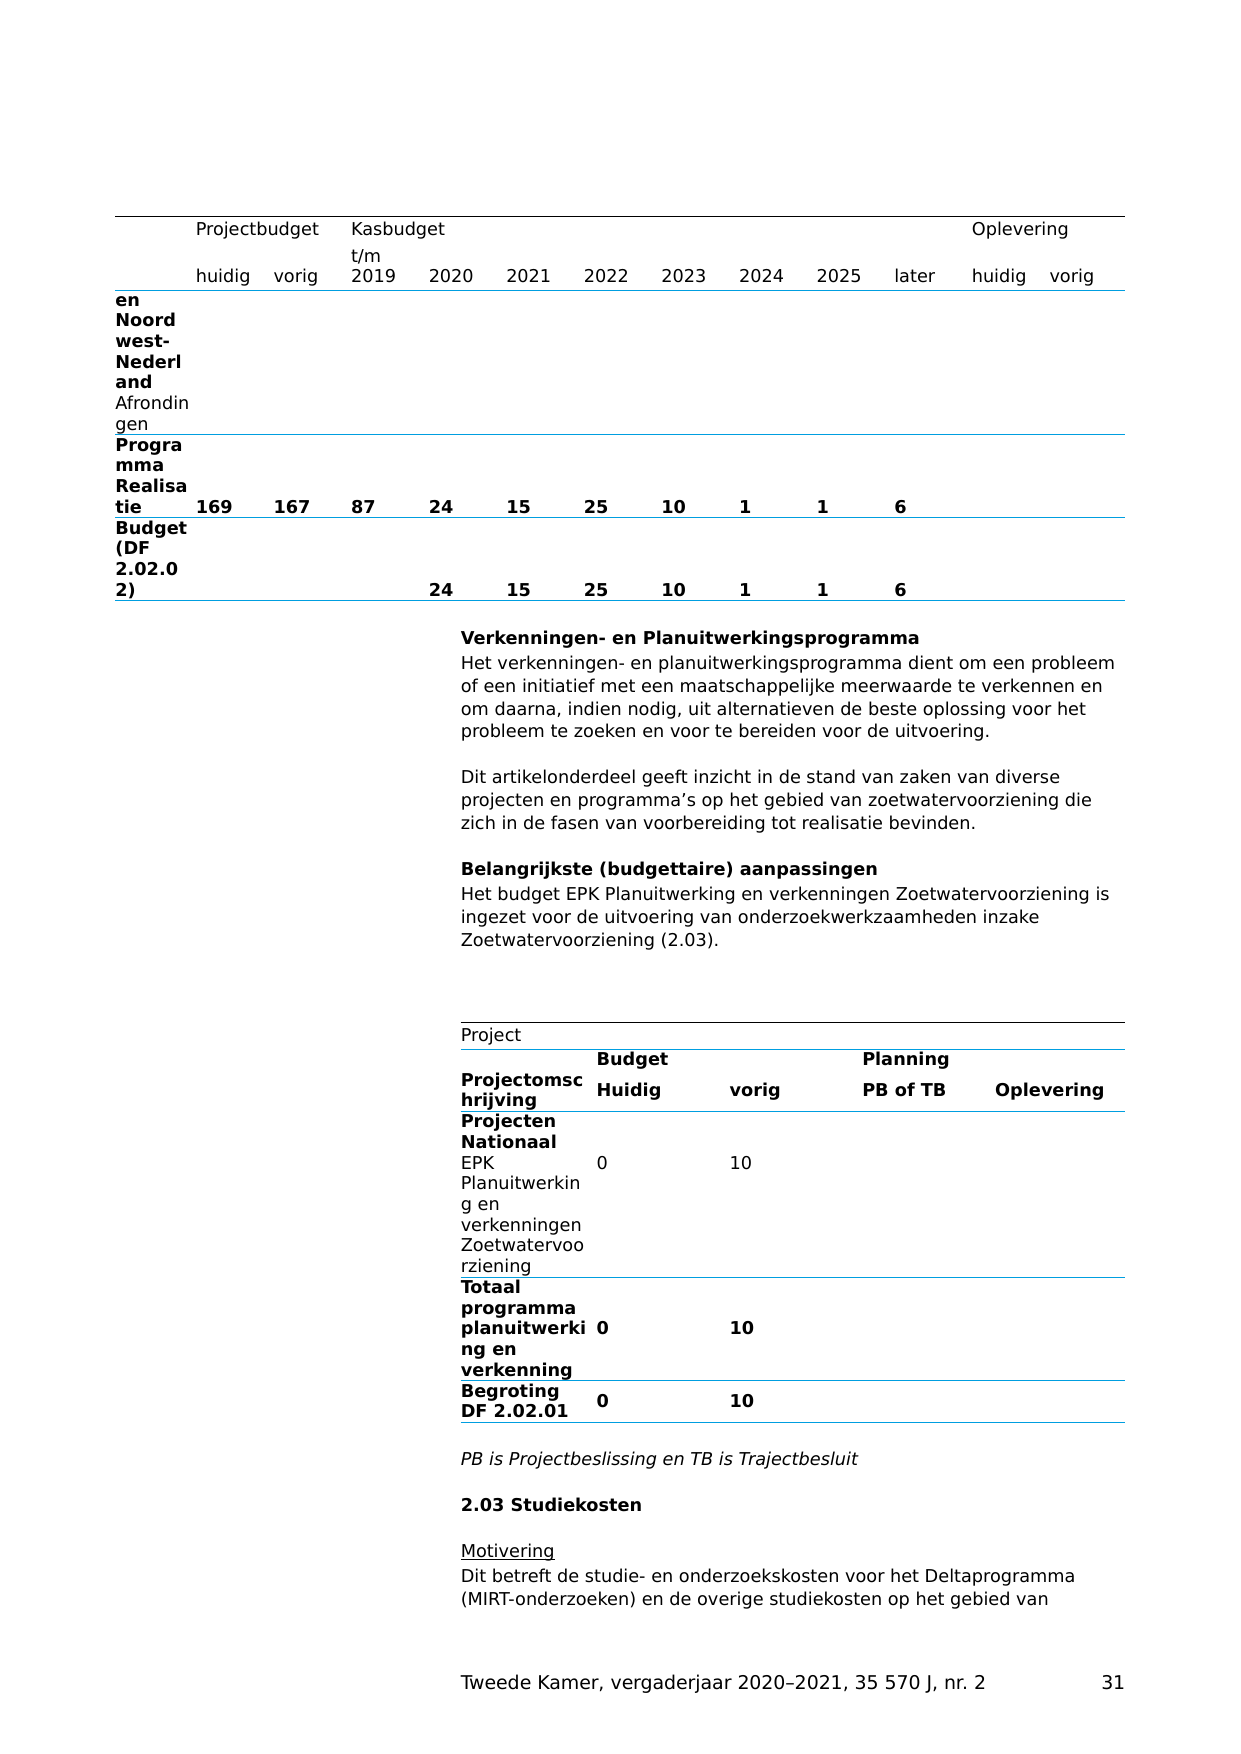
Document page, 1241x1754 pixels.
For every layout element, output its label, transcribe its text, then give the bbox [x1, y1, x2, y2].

table_cell Planning [859, 1050, 1125, 1070]
table_cell 1 [814, 518, 891, 600]
table_cell 2024 [736, 243, 813, 290]
table_cell 1 [736, 518, 813, 600]
table_cell 6 [891, 518, 969, 600]
table_cell vorig [726, 1070, 859, 1111]
table_cell 10 [726, 1278, 859, 1380]
table_cell PB of TB [859, 1070, 992, 1111]
table_cell [115, 243, 193, 290]
table_cell [270, 393, 348, 434]
table_cell [859, 1153, 992, 1276]
table_cell [726, 1112, 859, 1153]
table_cell [581, 291, 658, 393]
table_cell [992, 1153, 1125, 1276]
table_cell [992, 1278, 1125, 1380]
table_cell 2025 [814, 243, 891, 290]
table_cell [969, 518, 1046, 600]
table_cell Oplevering [969, 217, 1125, 243]
table_cell [270, 518, 348, 600]
table_cell [503, 291, 581, 393]
table_cell 167 [270, 435, 348, 517]
table_cell Budget (DF 2.02.02) [115, 518, 193, 600]
table_cell [594, 1112, 726, 1153]
table_cell [348, 518, 426, 600]
table_cell [736, 393, 813, 434]
text Dit betreft de studie- en onderzoekskosten voor het Deltaprogramma (MIRT-onderzoeken) en de overige studiekosten op het gebied van [461, 1564, 1125, 1610]
table_cell huidig [969, 243, 1046, 290]
table_cell [969, 435, 1046, 517]
table_cell 2021 [503, 243, 581, 290]
table_cell [426, 393, 503, 434]
table_cell [193, 518, 270, 600]
table_cell 15 [503, 435, 581, 517]
table_cell [270, 291, 348, 393]
table_cell [814, 393, 891, 434]
table_cell Programma Realisatie [115, 435, 193, 517]
table_cell en Noordwest-Nederland [115, 291, 193, 393]
table_cell 24 [426, 435, 503, 517]
table_cell [891, 291, 969, 393]
table_cell [859, 1023, 992, 1048]
table_cell 2020 [426, 243, 503, 290]
table_cell [348, 291, 426, 393]
table_cell 10 [658, 518, 736, 600]
table_cell Afrondingen [115, 393, 193, 434]
text Het verkenningen- en planuitwerkingsprogramma dient om een probleem of een initiatief met een maatschappelijke meerwaarde te verkennen en om daarna, indien nodig, uit alternatieven de beste oplossing voor het probleem te zoeken en voor te bereiden voor de uitvoering. [461, 651, 1125, 742]
table_cell [992, 1023, 1125, 1048]
table_cell [115, 217, 193, 243]
text Motivering [461, 1539, 1125, 1562]
table_cell 10 [726, 1381, 859, 1422]
table_cell Project [461, 1023, 726, 1048]
table_cell [461, 1050, 593, 1070]
table_cell 15 [503, 518, 581, 600]
table_cell Begroting DF 2.02.01 [461, 1381, 593, 1422]
table_cell [992, 1112, 1125, 1153]
table_cell 25 [581, 518, 658, 600]
table_cell [193, 393, 270, 434]
table_cell [891, 393, 969, 434]
table_cell Projectbudget [193, 217, 348, 243]
table_cell [992, 1381, 1125, 1422]
table_cell huidig [193, 243, 270, 290]
text Dit artikelonderdeel geeft inzicht in de stand van zaken van diverse projecten en programma’s op het gebied van zoetwatervoorziening die zich in de fasen van voorbereiding tot realisatie bevinden. [461, 765, 1125, 834]
table_cell [1046, 435, 1125, 517]
table_cell 24 [426, 518, 503, 600]
table_cell [736, 291, 813, 393]
table_cell Projecten Nationaal [461, 1112, 593, 1153]
table_cell 1 [814, 435, 891, 517]
table_cell 6 [891, 435, 969, 517]
table_cell EPK Planuitwerking en verkenningen Zoetwatervoorziening [461, 1153, 593, 1276]
table_cell [503, 393, 581, 434]
table_header Tabel 13 Projectoverzicht realisatieprogramma (bedragen x € 1 miljoen) [115, 191, 1125, 216]
text Het budget EPK Planuitwerking en verkenningen Zoetwatervoorziening is ingezet voor de uitvoering van onderzoekwerkzaamheden inzake Zoetwatervoorziening (2.03). [461, 882, 1125, 951]
text Belangrijkste (budgettaire) aanpassingen [461, 857, 1125, 880]
table_cell 2022 [581, 243, 658, 290]
table_cell vorig [270, 243, 348, 290]
table_header Tabel 14 Projectoverzicht Verkenningen- en planuitwerkingsprogramma (bedragen x € 1 miljoen) [461, 974, 1125, 1022]
table_cell 25 [581, 435, 658, 517]
table_cell 2023 [658, 243, 736, 290]
table_cell Kasbudget [348, 217, 969, 243]
text 2.03 Studiekosten [461, 1493, 1125, 1516]
table_cell vorig [1046, 243, 1125, 290]
table_cell Totaal programma planuitwerking en verkenning [461, 1278, 593, 1380]
table_cell [193, 291, 270, 393]
table_cell [859, 1278, 992, 1380]
table_cell Oplevering [992, 1070, 1125, 1111]
table_cell [814, 291, 891, 393]
table_cell 87 [348, 435, 426, 517]
table_cell [1046, 393, 1125, 434]
text Verkenningen- en Planuitwerkingsprogramma [461, 626, 1125, 649]
table_cell [859, 1112, 992, 1153]
table_cell t/m 2019 [348, 243, 426, 290]
table_cell [348, 393, 426, 434]
table_cell Huidig [594, 1070, 726, 1111]
table_cell [426, 291, 503, 393]
table_cell 0 [594, 1381, 726, 1422]
table_cell 10 [726, 1153, 859, 1276]
table_cell [969, 393, 1046, 434]
table_cell later [891, 243, 969, 290]
table_cell [1046, 291, 1125, 393]
table_cell [581, 393, 658, 434]
table_cell [859, 1381, 992, 1422]
table_cell [969, 291, 1046, 393]
table_cell 10 [658, 435, 736, 517]
table_cell 169 [193, 435, 270, 517]
table_cell 0 [594, 1153, 726, 1276]
table_cell Budget [594, 1050, 859, 1070]
table_cell [658, 393, 736, 434]
table_cell [658, 291, 736, 393]
table_cell Projectomschrijving [461, 1070, 593, 1111]
table_cell 1 [736, 435, 813, 517]
table_cell 0 [594, 1278, 726, 1380]
text PB is Projectbeslissing en TB is Trajectbesluit [461, 1447, 1125, 1470]
table_cell [726, 1023, 859, 1048]
table_cell [1046, 518, 1125, 600]
